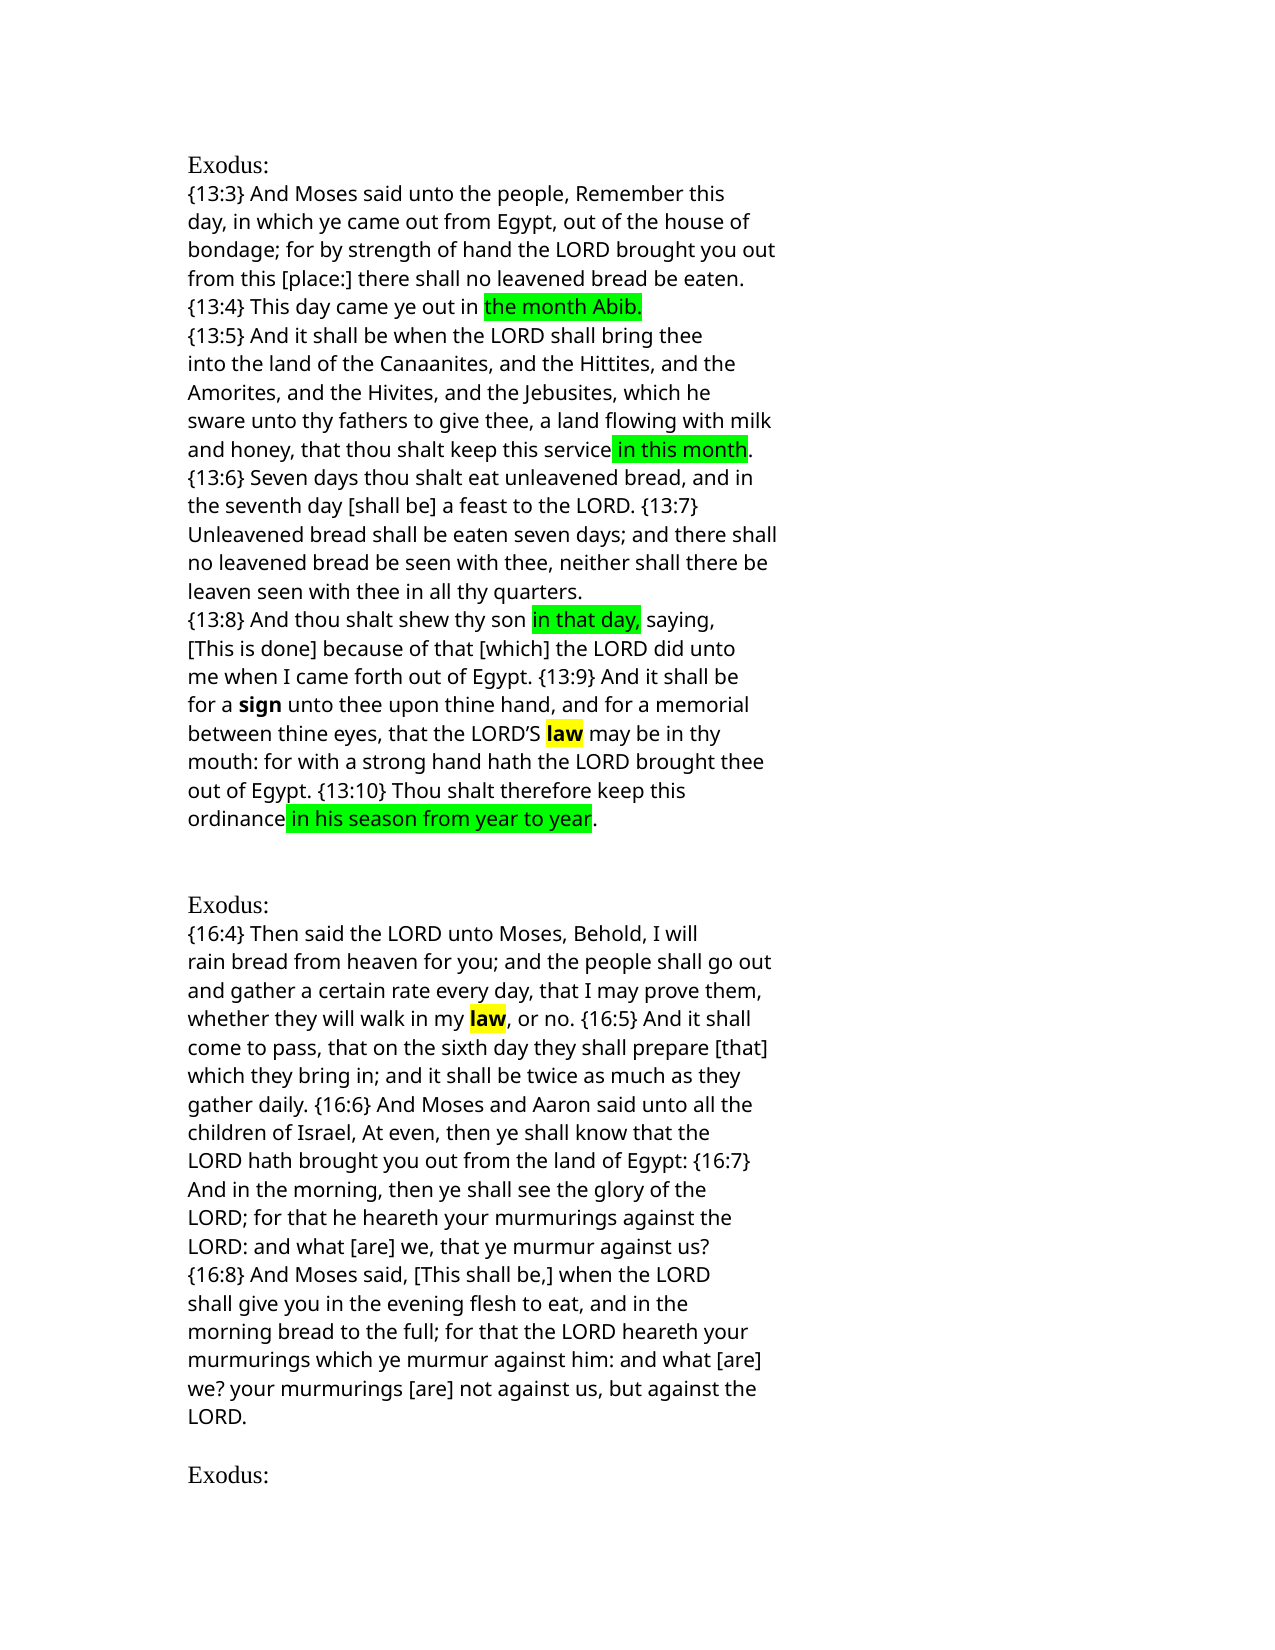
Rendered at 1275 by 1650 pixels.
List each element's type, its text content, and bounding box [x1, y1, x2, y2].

text {16:4} Then said the LORD unto Moses, Behold, I will [187, 919, 1087, 947]
text gather daily. {16:6} And Moses and Aaron said unto all the [187, 1090, 1087, 1118]
text from this [place:] there shall no leavened bread be eaten. [187, 264, 1087, 292]
text {16:8} And Moses said, [This shall be,] when the LORD [187, 1260, 1087, 1289]
text children of Israel, At even, then ye shall know that the [187, 1118, 1087, 1147]
text ordinance in his season from year to year. [187, 804, 1087, 833]
text and honey, that thou shalt keep this service in this month. [187, 435, 1087, 463]
text the seventh day [shall be] a feast to the LORD. {13:7} [187, 492, 1087, 520]
text between thine eyes, that the LORD’S law may be in thy [187, 719, 1087, 747]
text {13:6} Seven days thou shalt eat unleavened bread, and in [187, 463, 1087, 492]
text Exodus: [187, 890, 1087, 919]
text {13:3} And Moses said unto the people, Remember this [187, 179, 1087, 207]
text no leavened bread be seen with thee, neither shall there be [187, 548, 1087, 577]
text LORD; for that he heareth your murmurings against the [187, 1203, 1087, 1232]
text Exodus: [187, 150, 1087, 179]
text shall give you in the evening flesh to eat, and in the [187, 1289, 1087, 1317]
text whether they will walk in my law, or no. {16:5} And it shall [187, 1004, 1087, 1033]
text bondage; for by strength of hand the LORD brought you out [187, 236, 1087, 264]
text and gather a certain rate every day, that I may prove them, [187, 976, 1087, 1004]
text day, in which ye came out from Egypt, out of the house of [187, 207, 1087, 236]
text leaven seen with thee in all thy quarters. [187, 577, 1087, 605]
text {13:8} And thou shalt shew thy son in that day, saying, [187, 605, 1087, 634]
text mouth: for with a strong hand hath the LORD brought thee [187, 747, 1087, 776]
text murmurings which ye murmur against him: and what [are] [187, 1346, 1087, 1374]
text we? your murmurings [are] not against us, but against the [187, 1374, 1087, 1402]
text {13:5} And it shall be when the LORD shall bring thee [187, 321, 1087, 349]
text which they bring in; and it shall be twice as much as they [187, 1061, 1087, 1090]
text Exodus: [187, 1460, 1087, 1488]
text LORD hath brought you out from the land of Egypt: {16:7} [187, 1147, 1087, 1175]
text LORD: and what [are] we, that ye murmur against us? [187, 1232, 1087, 1260]
text [This is done] because of that [which] the LORD did unto [187, 634, 1087, 662]
text me when I came forth out of Egypt. {13:9} And it shall be [187, 662, 1087, 691]
text come to pass, that on the sixth day they shall prepare [that] [187, 1033, 1087, 1061]
text rain bread from heaven for you; and the people shall go out [187, 947, 1087, 976]
text LORD. [187, 1402, 1087, 1431]
text sware unto thy fathers to give thee, a land flowing with milk [187, 406, 1087, 435]
text Unleavened bread shall be eaten seven days; and there shall [187, 520, 1087, 548]
text for a sign unto thee upon thine hand, and for a memorial [187, 691, 1087, 719]
text out of Egypt. {13:10} Thou shalt therefore keep this [187, 776, 1087, 804]
text {13:4} This day came ye out in the month Abib. [187, 292, 1087, 321]
text into the land of the Canaanites, and the Hittites, and the [187, 349, 1087, 378]
text Amorites, and the Hivites, and the Jebusites, which he [187, 378, 1087, 406]
text And in the morning, then ye shall see the glory of the [187, 1175, 1087, 1203]
text morning bread to the full; for that the LORD heareth your [187, 1317, 1087, 1346]
